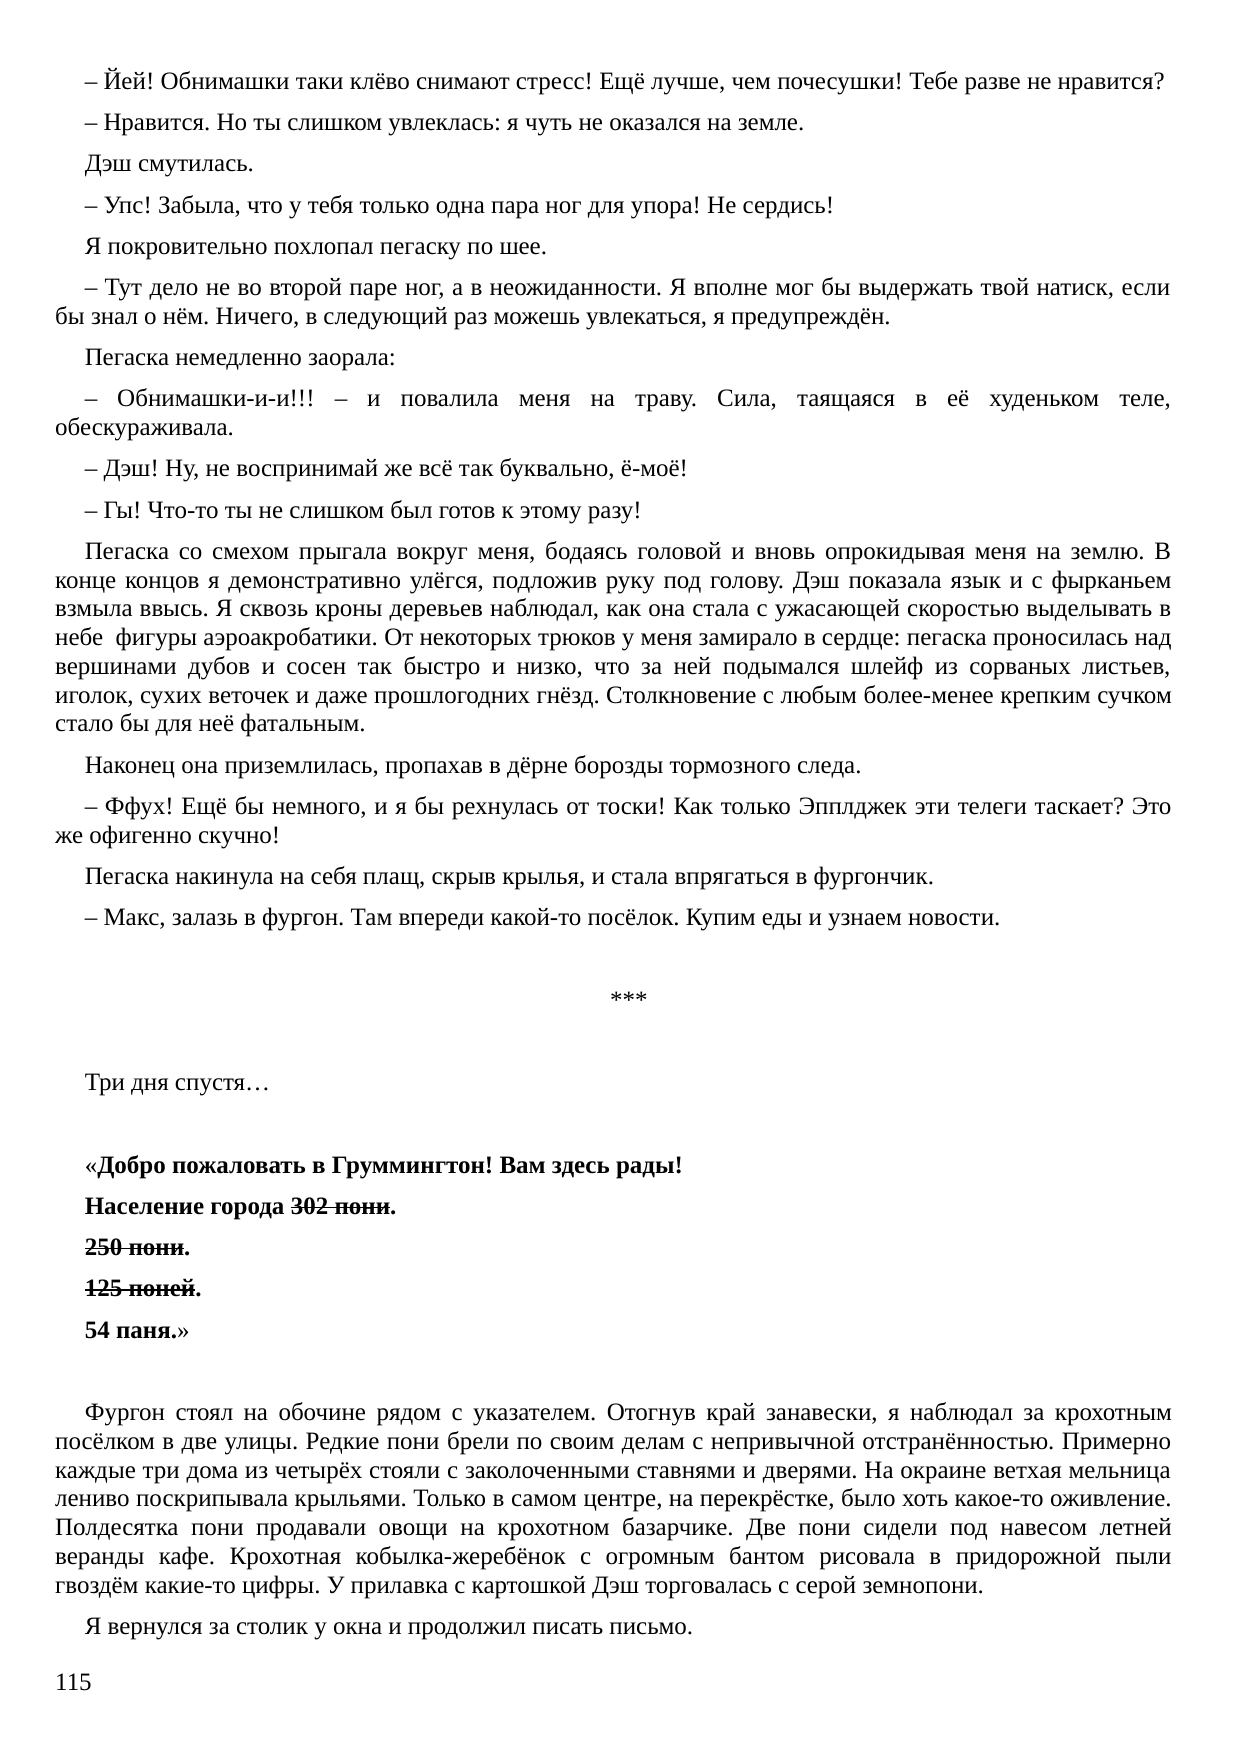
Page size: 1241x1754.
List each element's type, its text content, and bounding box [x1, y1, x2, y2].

text – Упс! Забыла, что у тебя только одна пара ног для упора! Не сердись! [55, 190, 1173, 218]
text Я покровительно похлопал пегаску по шее. [55, 231, 1173, 260]
text Население города 302 пони. [55, 1191, 1173, 1220]
text – Нравится. Но ты слишком увлеклась: я чуть не оказался на земле. [55, 107, 1173, 136]
text – Обнимашки-и-и!!! – и повалила меня на траву. Сила, таящаяся в её худеньком теле, обескураживала. [55, 383, 1173, 441]
text – Дэш! Ну, не воспринимай же всё так буквально, ё-моё! [55, 453, 1173, 482]
text Я вернулся за столик у окна и продолжил писать письмо. [55, 1611, 1173, 1640]
text Пегаска со смехом прыгала вокруг меня, бодаясь головой и вновь опрокидывая меня на землю. В конце концов я демонстративно улёгся, подложив руку под голову. Дэш показала язык и с фырканьем взмыла ввысь. Я сквозь кроны деревьев наблюдал, как она стала с ужасающей скоростью выделывать в небе фигуры аэроакробатики. От некоторых трюков у меня замирало в сердце: пегаска проносилась над вершинами дубов и сосен так быстро и низко, что за ней подымался шлейф из сорваных листьев, иголок, сухих веточек и даже прошлогодних гнёзд. Столкновение с любым более-менее крепким сучком стало бы для неё фатальным. [55, 536, 1173, 737]
text – Ффух! Ещё бы немного, и я бы рехнулась от тоски! Как только Эпплджек эти телеги таскает? Это же офигенно скучно! [55, 791, 1173, 848]
text Три дня спустя… [55, 1067, 1173, 1096]
text 125 поней. [55, 1273, 1173, 1302]
text Наконец она приземлилась, пропахав в дёрне борозды тормозного следа. [55, 750, 1173, 778]
text Дэш смутилась. [55, 148, 1173, 177]
text – Макс, залазь в фургон. Там впереди какой-то посёлок. Купим еды и узнаем новости. [55, 902, 1173, 931]
text Фургон стоял на обочине рядом с указателем. Отогнув край занавески, я наблюдал за крохотным посёлком в две улицы. Редкие пони брели по своим делам с непривычной отстранённостью. Примерно каждые три дома из четырёх стояли с заколоченными ставнями и дверями. На окраине ветхая мельница лениво поскрипывала крыльями. Только в самом центре, на перекрёстке, было хоть какое-то оживление. Полдесятка пони продавали овощи на крохотном базарчике. Две пони сидели под навесом летней веранды кафе. Крохотная кобылка-жеребёнок с огромным бантом рисовала в придорожной пыли гвоздём какие-то цифры. У прилавка с картошкой Дэш торговалась с серой земнопони. [55, 1397, 1173, 1598]
text «Добро пожаловать в Груммингтон! Вам здесь рады! [55, 1150, 1173, 1178]
text 250 пони. [55, 1232, 1173, 1261]
text Пегаска накинула на себя плащ, скрыв крылья, и стала впрягаться в фургончик. [55, 861, 1173, 890]
text Пегаска немедленно заорала: [55, 342, 1173, 371]
text 54 паня.» [55, 1315, 1173, 1343]
text *** [55, 985, 1173, 1013]
text – Гы! Что-то ты не слишком был готов к этому разу! [55, 495, 1173, 523]
text – Йей! Обнимашки таки клёво снимают стресс! Ещё лучше, чем почесушки! Тебе разве не нравится? [55, 66, 1173, 95]
text – Тут дело не во второй паре ног, а в неожиданности. Я вполне мог бы выдержать твой натиск, если бы знал о нём. Ничего, в следующий раз можешь увлекаться, я предупреждён. [55, 272, 1173, 330]
